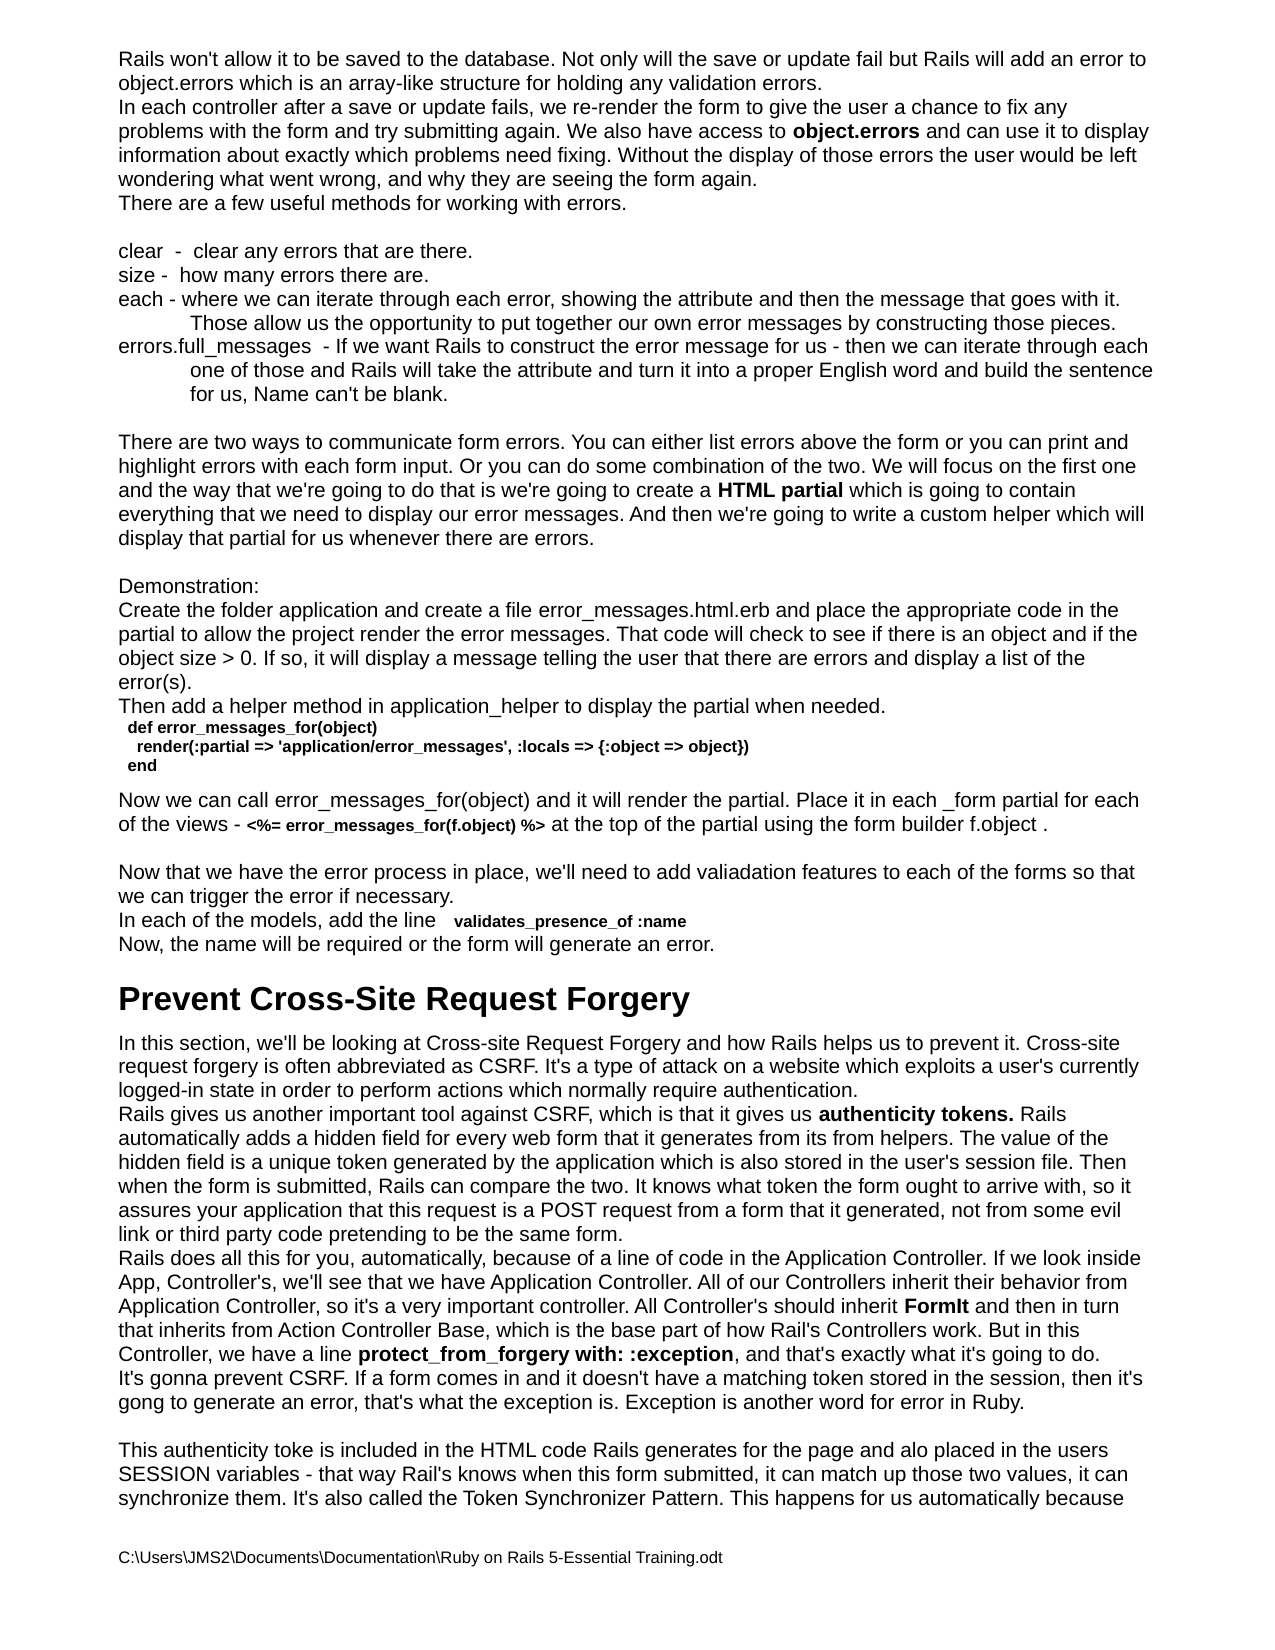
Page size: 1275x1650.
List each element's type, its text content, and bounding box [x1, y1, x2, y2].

text each - where we can iterate through each error, showing the attribute and then the message that goes with it. Those allow us the opportunity to put together our own error messages by constructing those pieces. [118, 286, 1157, 334]
text size - how many errors there are. [118, 262, 1157, 286]
text In each controller after a save or update fails, we re-render the form to give the user a chance to fix any problems with the form and try submitting again. We also have access to object.errors and can use it to display information about exactly which problems need fixing. Without the display of those errors the user would be left wondering what went wrong, and why they are seeing the form again. [118, 95, 1157, 191]
text errors.full_messages - If we want Rails to construct the error message for us - then we can iterate through each one of those and Rails will take the attribute and turn it into a proper English word and build the sentence for us, Name can't be blank. [118, 334, 1157, 406]
text Create the folder application and create a file error_messages.html.erb and place the appropriate code in the partial to allow the project render the error messages. That code will check to see if there is an object and if the object size > 0. If so, it will display a message telling the user that there are errors and display a list of the error(s). [118, 598, 1157, 694]
text This authenticity toke is included in the HTML code Rails generates for the page and alo placed in the users SESSION variables - that way Rail's knows when this form submitted, it can match up those two values, it can synchronize them. It's also called the Token Synchronizer Pattern. This happens for us automatically because [118, 1438, 1157, 1509]
text It's gonna prevent CSRF. If a form comes in and it doesn't have a matching token stored in the session, then it's gong to generate an error, that's what the exception is. Exception is another word for error in Ruby. [118, 1366, 1157, 1414]
text There are a few useful methods for working with errors. [118, 191, 1157, 214]
text There are two ways to communicate form errors. You can either list errors above the form or you can print and highlight errors with each form input. Or you can do some combination of the two. We will focus on the first one and the way that we're going to do that is we're going to create a HTML partial which is going to contain everything that we need to display our error messages. And then we're going to write a custom helper which will display that partial for us whenever there are errors. [118, 430, 1157, 550]
text Now, the name will be required or the form will generate an error. [118, 931, 1157, 955]
subtitle Prevent Cross-Site Request Forgery [118, 979, 1157, 1018]
text Now we can call error_messages_for(object) and it will render the partial. Place it in each _form partial for each of the views - <%= error_messages_for(f.object) %> at the top of the partial using the form builder f.object . [118, 788, 1157, 836]
text Now that we have the error process in place, we'll need to add valiadation features to each of the forms so that we can trigger the error if necessary. [118, 859, 1157, 907]
text Rails does all this for you, automatically, because of a line of code in the Application Controller. If we look inside App, Controller's, we'll see that we have Application Controller. All of our Controllers inherit their behavior from Application Controller, so it's a very important controller. All Controller's should inherit FormIt and then in turn that inherits from Action Controller Base, which is the base part of how Rail's Controllers work. But in this Controller, we have a line protect_from_forgery with: :exception, and that's exactly what it's going to do. [118, 1246, 1157, 1366]
subtitle def error_messages_for(object) render(:partial => 'application/error_messages', :locals => {:object => object}) end [118, 718, 1157, 775]
text Then add a helper method in application_helper to display the partial when needed. [118, 694, 1157, 718]
text Rails won't allow it to be saved to the database. Not only will the save or update fail but Rails will add an error to object.errors which is an array-like structure for holding any validation errors. [118, 47, 1157, 95]
text clear - clear any errors that are there. [118, 238, 1157, 262]
text Demonstration: [118, 574, 1157, 598]
text Rails gives us another important tool against CSRF, which is that it gives us authenticity tokens. Rails automatically adds a hidden field for every web form that it generates from its from helpers. The value of the hidden field is a unique token generated by the application which is also stored in the user's session file. Then when the form is submitted, Rails can compare the two. It knows what token the form ought to arrive with, so it assures your application that this request is a POST request from a form that it generated, not from some evil link or third party code pretending to be the same form. [118, 1102, 1157, 1246]
text In this section, we'll be looking at Cross-site Request Forgery and how Rails helps us to prevent it. Cross-site request forgery is often abbreviated as CSRF. It's a type of attack on a website which exploits a user's currently logged-in state in order to perform actions which normally require authentication. [118, 1030, 1157, 1102]
text In each of the models, add the line validates_presence_of :name [118, 907, 1157, 931]
